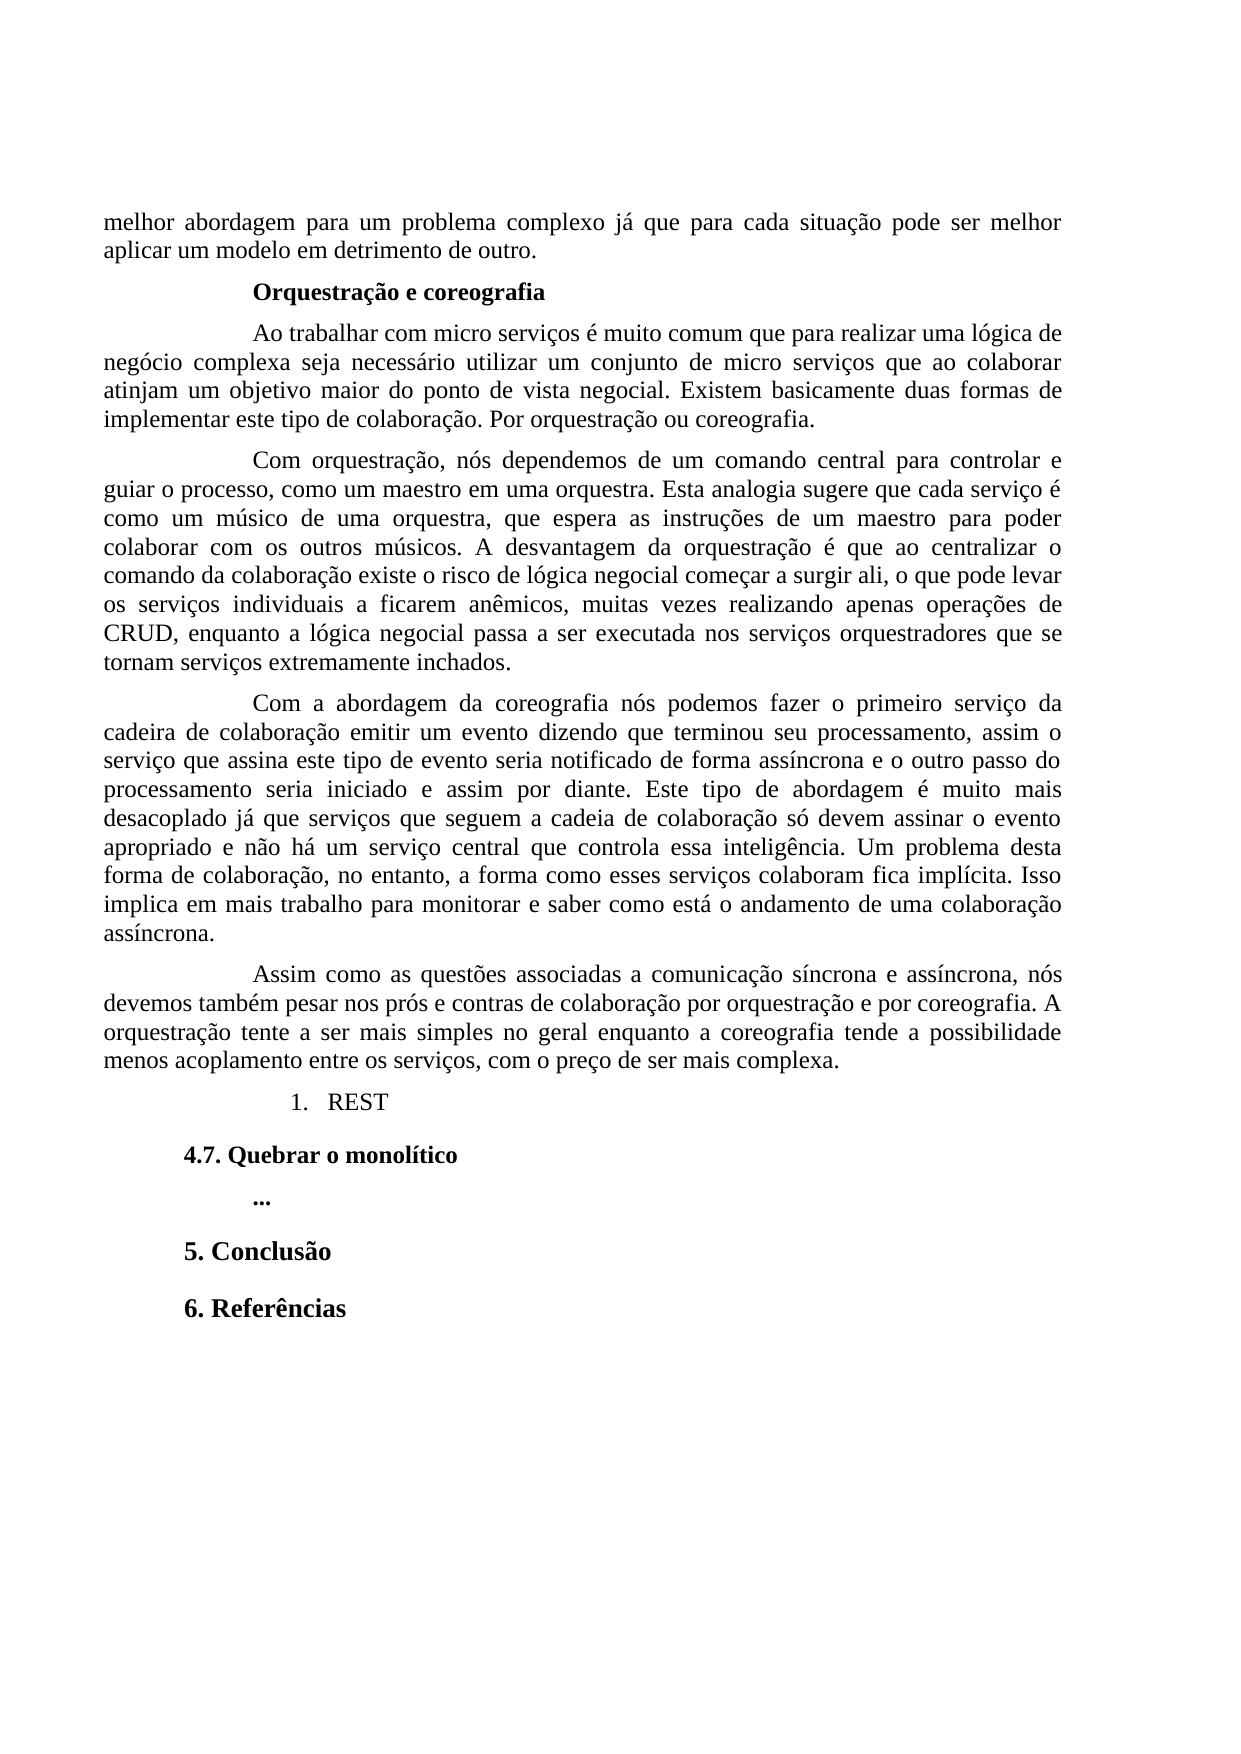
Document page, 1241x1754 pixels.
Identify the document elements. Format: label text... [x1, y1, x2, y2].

text Assim como as questões associadas a comunicação síncrona e assíncrona, nós devemos também pesar nos prós e contras de colaboração por orquestração e por coreografia. A orquestração tente a ser mais simples no geral enquanto a coreografia tende a possibilidade menos acoplamento entre os serviços, com o preço de ser mais complexa. [103, 959, 1063, 1074]
text Com orquestração, nós dependemos de um comando central para controlar e guiar o processo, como um maestro em uma orquestra. Esta analogia sugere que cada serviço é como um músico de uma orquestra, que espera as instruções de um maestro para poder colaborar com os outros músicos. A desvantagem da orquestração é que ao centralizar o comando da colaboração existe o risco de lógica negocial começar a surgir ali, o que pode levar os serviços individuais a ficarem anêmicos, muitas vezes realizando apenas operações de CRUD, enquanto a lógica negocial passa a ser executada nos serviços orquestradores que se tornam serviços extremamente inchados. [103, 446, 1063, 676]
list REST [290, 1087, 1063, 1116]
text Orquestração e coreografia [103, 277, 1063, 306]
text melhor abordagem para um problema complexo já que para cada situação pode ser melhor aplicar um modelo em detrimento de outro. [103, 207, 1063, 264]
subtitle Quebrar o monolítico [177, 1141, 1063, 1169]
subtitle Conclusão [177, 1236, 1063, 1267]
text Ao trabalhar com micro serviços é muito comum que para realizar uma lógica de negócio complexa seja necessário utilizar um conjunto de micro serviços que ao colaborar atinjam um objetivo maior do ponto de vista negocial. Existem basicamente duas formas de implementar este tipo de colaboração. Por orquestração ou coreografia. [103, 318, 1063, 433]
subtitle Referências [177, 1292, 1063, 1323]
text ... [177, 1182, 1063, 1211]
text Com a abordagem da coreografia nós podemos fazer o primeiro serviço da cadeira de colaboração emitir um evento dizendo que terminou seu processamento, assim o serviço que assina este tipo de evento seria notificado de forma assíncrona e o outro passo do processamento seria iniciado e assim por diante. Este tipo de abordagem é muito mais desacoplado já que serviços que seguem a cadeia de colaboração só devem assinar o evento apropriado e não há um serviço central que controla essa inteligência. Um problema desta forma de colaboração, no entanto, a forma como esses serviços colaboram fica implícita. Isso implica em mais trabalho para monitorar e saber como está o andamento de uma colaboração assíncrona. [103, 688, 1063, 947]
